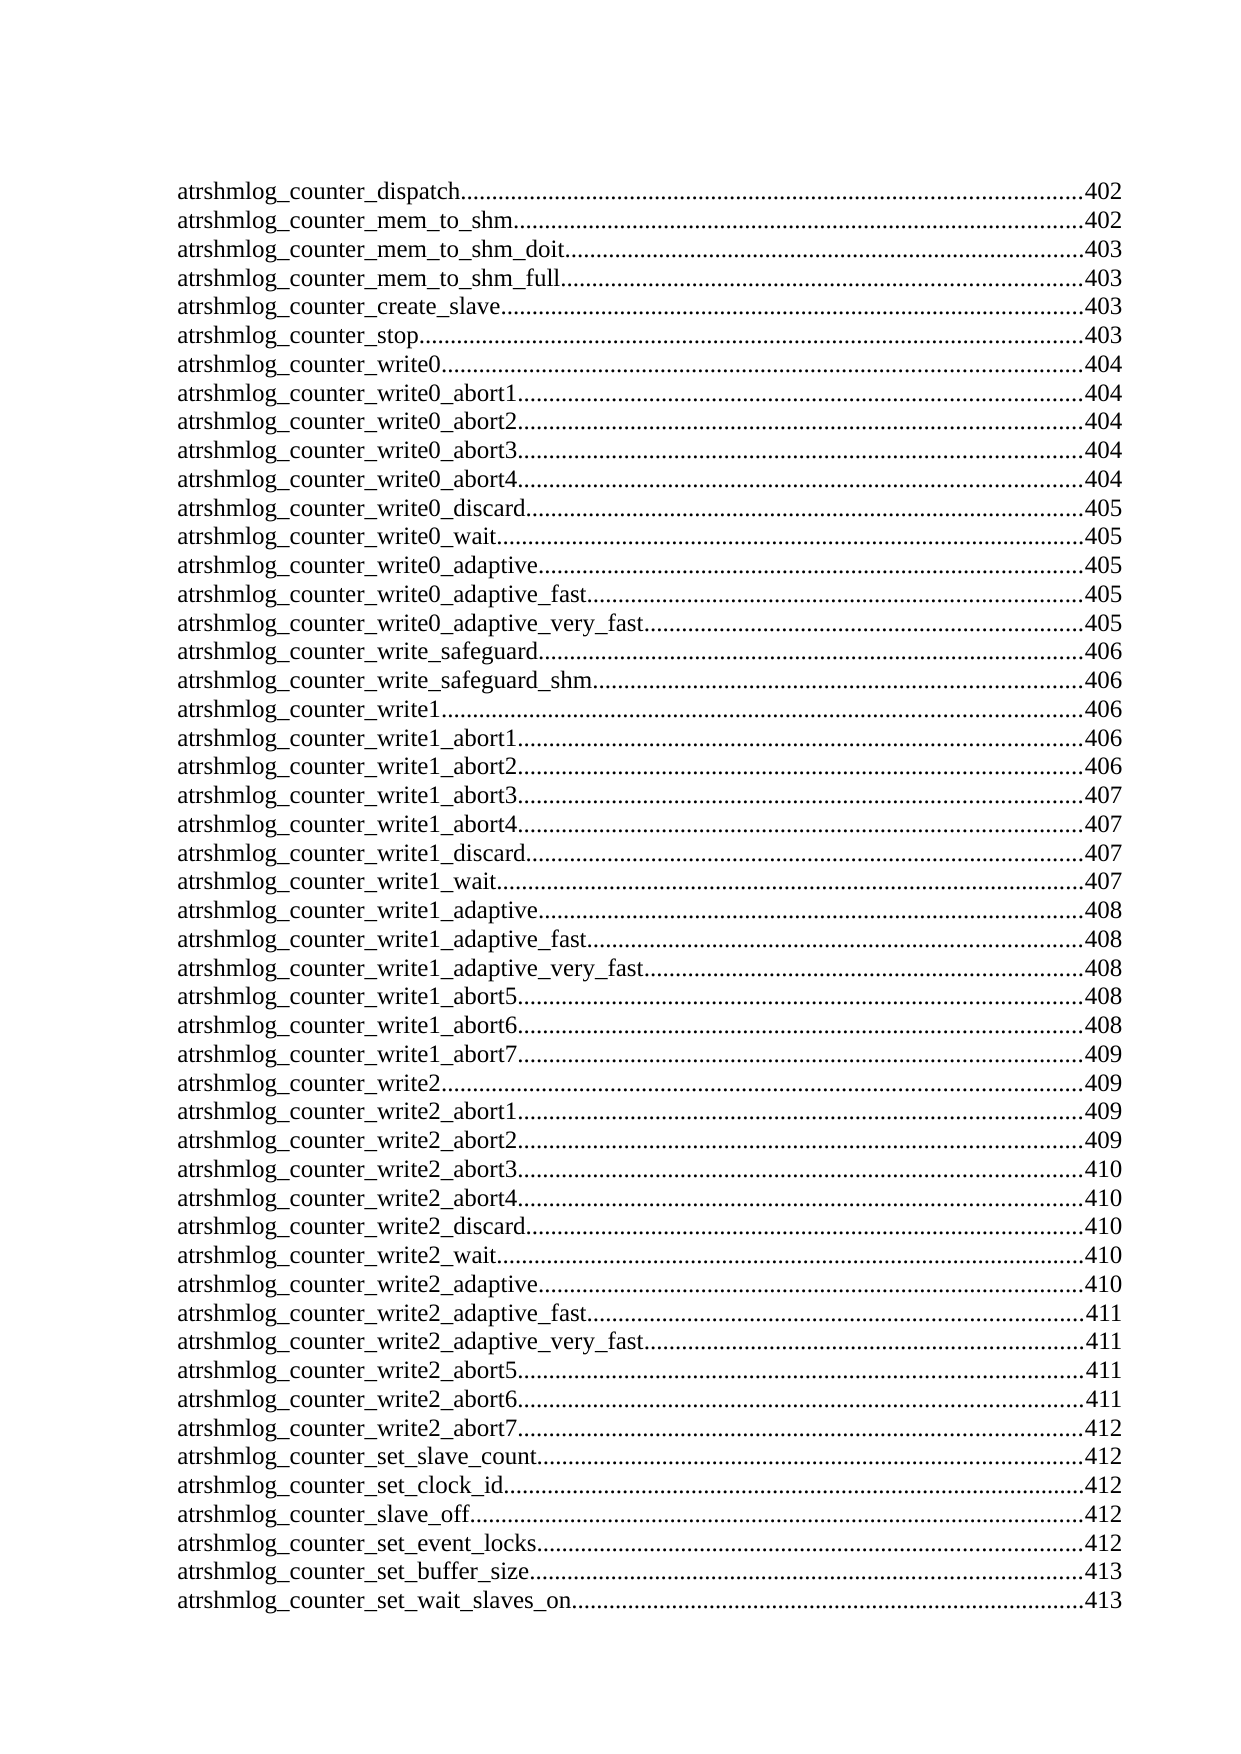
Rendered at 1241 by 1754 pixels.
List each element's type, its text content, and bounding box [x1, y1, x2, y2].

text atrshmlog_counter_write0_adaptive_very_fast 405 [177, 608, 1122, 636]
text atrshmlog_counter_write0_abort3 404 [177, 435, 1122, 464]
text atrshmlog_counter_write1_abort6 408 [177, 1010, 1122, 1039]
text atrshmlog_counter_mem_to_shm 402 [177, 205, 1122, 234]
text atrshmlog_counter_write2_abort1 409 [177, 1096, 1122, 1125]
text atrshmlog_counter_write2_wait 410 [177, 1240, 1122, 1269]
text atrshmlog_counter_write2_adaptive_very_fast 411 [177, 1326, 1122, 1355]
text atrshmlog_counter_write0_wait 405 [177, 521, 1122, 550]
text atrshmlog_counter_write2_adaptive_fast 411 [177, 1298, 1122, 1326]
text atrshmlog_counter_stop 403 [177, 320, 1122, 349]
text atrshmlog_counter_write0_adaptive 405 [177, 550, 1122, 579]
text atrshmlog_counter_write0_adaptive_fast 405 [177, 579, 1122, 608]
text atrshmlog_counter_write1_abort3 407 [177, 780, 1122, 809]
text atrshmlog_counter_dispatch 402 [177, 176, 1122, 205]
text atrshmlog_counter_write2_abort7 412 [177, 1413, 1122, 1441]
text atrshmlog_counter_write1_abort4 407 [177, 809, 1122, 838]
text atrshmlog_counter_write2_abort4 410 [177, 1183, 1122, 1211]
text atrshmlog_counter_write2 409 [177, 1068, 1122, 1096]
text atrshmlog_counter_set_buffer_size 413 [177, 1556, 1122, 1585]
text atrshmlog_counter_mem_to_shm_doit 403 [177, 234, 1122, 263]
text atrshmlog_counter_write0_discard 405 [177, 493, 1122, 521]
text atrshmlog_counter_write0_abort4 404 [177, 464, 1122, 493]
text atrshmlog_counter_set_wait_slaves_on 413 [177, 1585, 1122, 1614]
text atrshmlog_counter_write_safeguard 406 [177, 636, 1122, 665]
text atrshmlog_counter_write0_abort2 404 [177, 406, 1122, 435]
text atrshmlog_counter_write2_discard 410 [177, 1211, 1122, 1240]
text atrshmlog_counter_write1 406 [177, 694, 1122, 723]
text atrshmlog_counter_write2_abort3 410 [177, 1154, 1122, 1183]
text atrshmlog_counter_mem_to_shm_full 403 [177, 263, 1122, 291]
text atrshmlog_counter_set_clock_id 412 [177, 1470, 1122, 1499]
text atrshmlog_counter_write_safeguard_shm 406 [177, 665, 1122, 694]
text atrshmlog_counter_set_event_locks 412 [177, 1528, 1122, 1556]
text atrshmlog_counter_set_slave_count 412 [177, 1441, 1122, 1470]
text atrshmlog_counter_slave_off 412 [177, 1499, 1122, 1528]
text atrshmlog_counter_write1_wait 407 [177, 866, 1122, 895]
text atrshmlog_counter_write1_adaptive 408 [177, 895, 1122, 924]
text atrshmlog_counter_write1_abort5 408 [177, 981, 1122, 1010]
text atrshmlog_counter_write1_abort7 409 [177, 1039, 1122, 1068]
text atrshmlog_counter_write1_discard 407 [177, 838, 1122, 866]
text atrshmlog_counter_write2_abort5 411 [177, 1355, 1122, 1384]
text atrshmlog_counter_write1_abort2 406 [177, 751, 1122, 780]
text atrshmlog_counter_write2_abort2 409 [177, 1125, 1122, 1154]
text atrshmlog_counter_write0 404 [177, 349, 1122, 378]
text atrshmlog_counter_create_slave 403 [177, 291, 1122, 320]
text atrshmlog_counter_write2_abort6 411 [177, 1384, 1122, 1413]
text atrshmlog_counter_write0_abort1 404 [177, 378, 1122, 406]
text atrshmlog_counter_write1_adaptive_fast 408 [177, 924, 1122, 953]
text atrshmlog_counter_write1_adaptive_very_fast 408 [177, 953, 1122, 981]
text atrshmlog_counter_write2_adaptive 410 [177, 1269, 1122, 1298]
text atrshmlog_counter_write1_abort1 406 [177, 723, 1122, 751]
